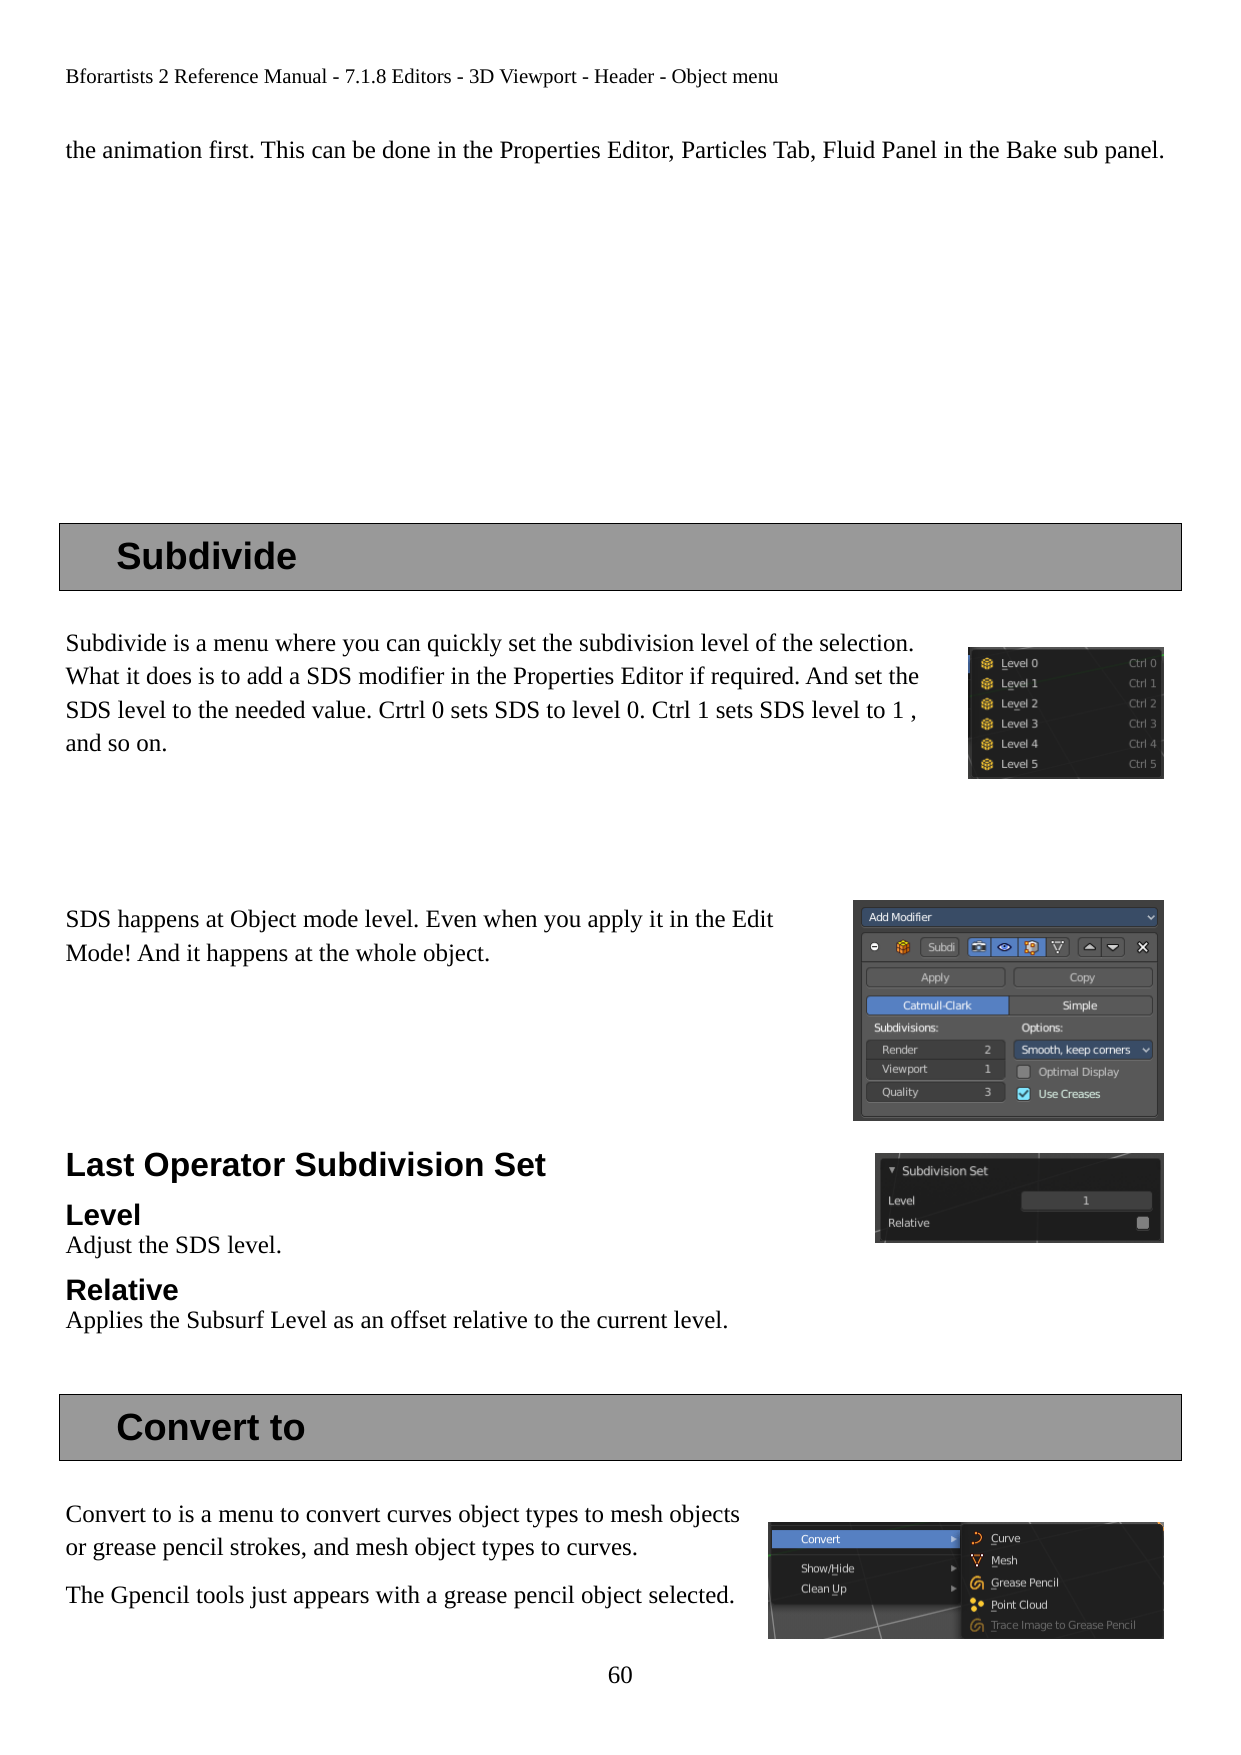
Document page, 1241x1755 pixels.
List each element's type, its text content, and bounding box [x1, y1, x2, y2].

picture [875, 1153, 1164, 1243]
text the animation first. This can be done in the Properties Editor, Particles Tab, Fluid Panel in the Bake sub panel. [59, 130, 1181, 164]
text The Gpencil tools just appears with a grease pencil object selected. [59, 1574, 768, 1615]
text Applies the Subsurf Level as an offset relative to the current level. [59, 1306, 1181, 1334]
subtitle [1164, 1192, 1181, 1231]
subtitle Last Operator Subdivision Set [59, 1140, 1181, 1183]
table_header Subdivide [60, 524, 1181, 590]
picture [968, 647, 1164, 779]
table_header Convert to [60, 1395, 1181, 1460]
picture [853, 900, 1164, 1121]
subtitle Relative [59, 1267, 1181, 1306]
subtitle Level [59, 1192, 875, 1231]
text Subdivide is a menu where you can quickly set the subdivision level of the selection. What it does is to add a SDS modifier in the Properties Editor if required. And set the SDS level to the needed value. Crtrl 0 sets SDS to level 0. Ctrl 1 sets SDS level to 1 , and so on. [59, 623, 1181, 757]
text SDS happens at Object mode level. Even when you apply it in the Edit Mode! And it happens at the whole object. [59, 899, 1181, 967]
text Adjust the SDS level. [59, 1231, 1181, 1259]
picture [768, 1522, 1164, 1639]
text Convert to is a menu to convert curves object types to mesh objects or grease pencil strokes, and mesh object types to curves. [59, 1493, 1181, 1561]
